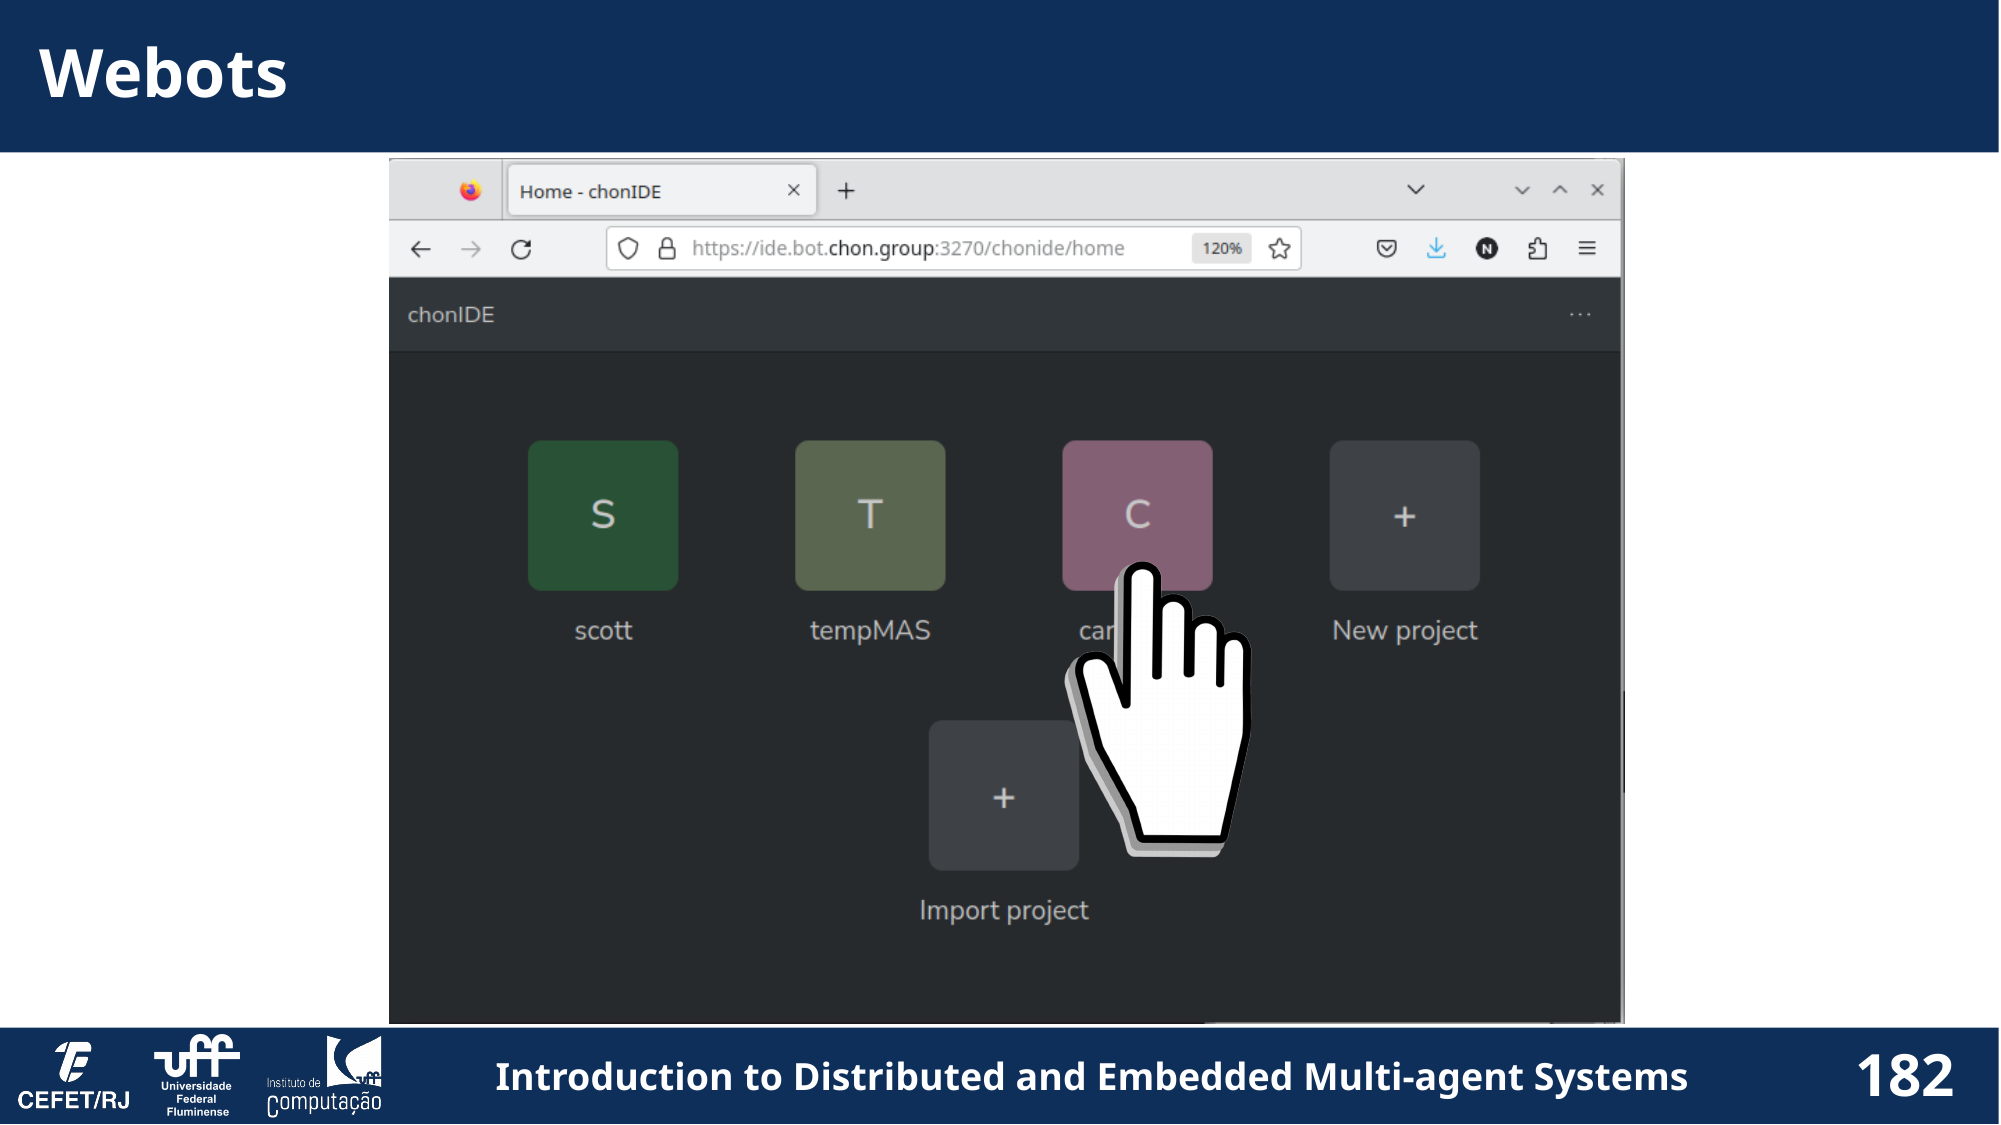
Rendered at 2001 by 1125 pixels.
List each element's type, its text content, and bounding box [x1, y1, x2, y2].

text_box Webots [25, 23, 1998, 116]
picture [18, 1021, 129, 1125]
picture [389, 158, 1625, 1024]
picture [153, 1033, 241, 1121]
picture [265, 1033, 383, 1118]
